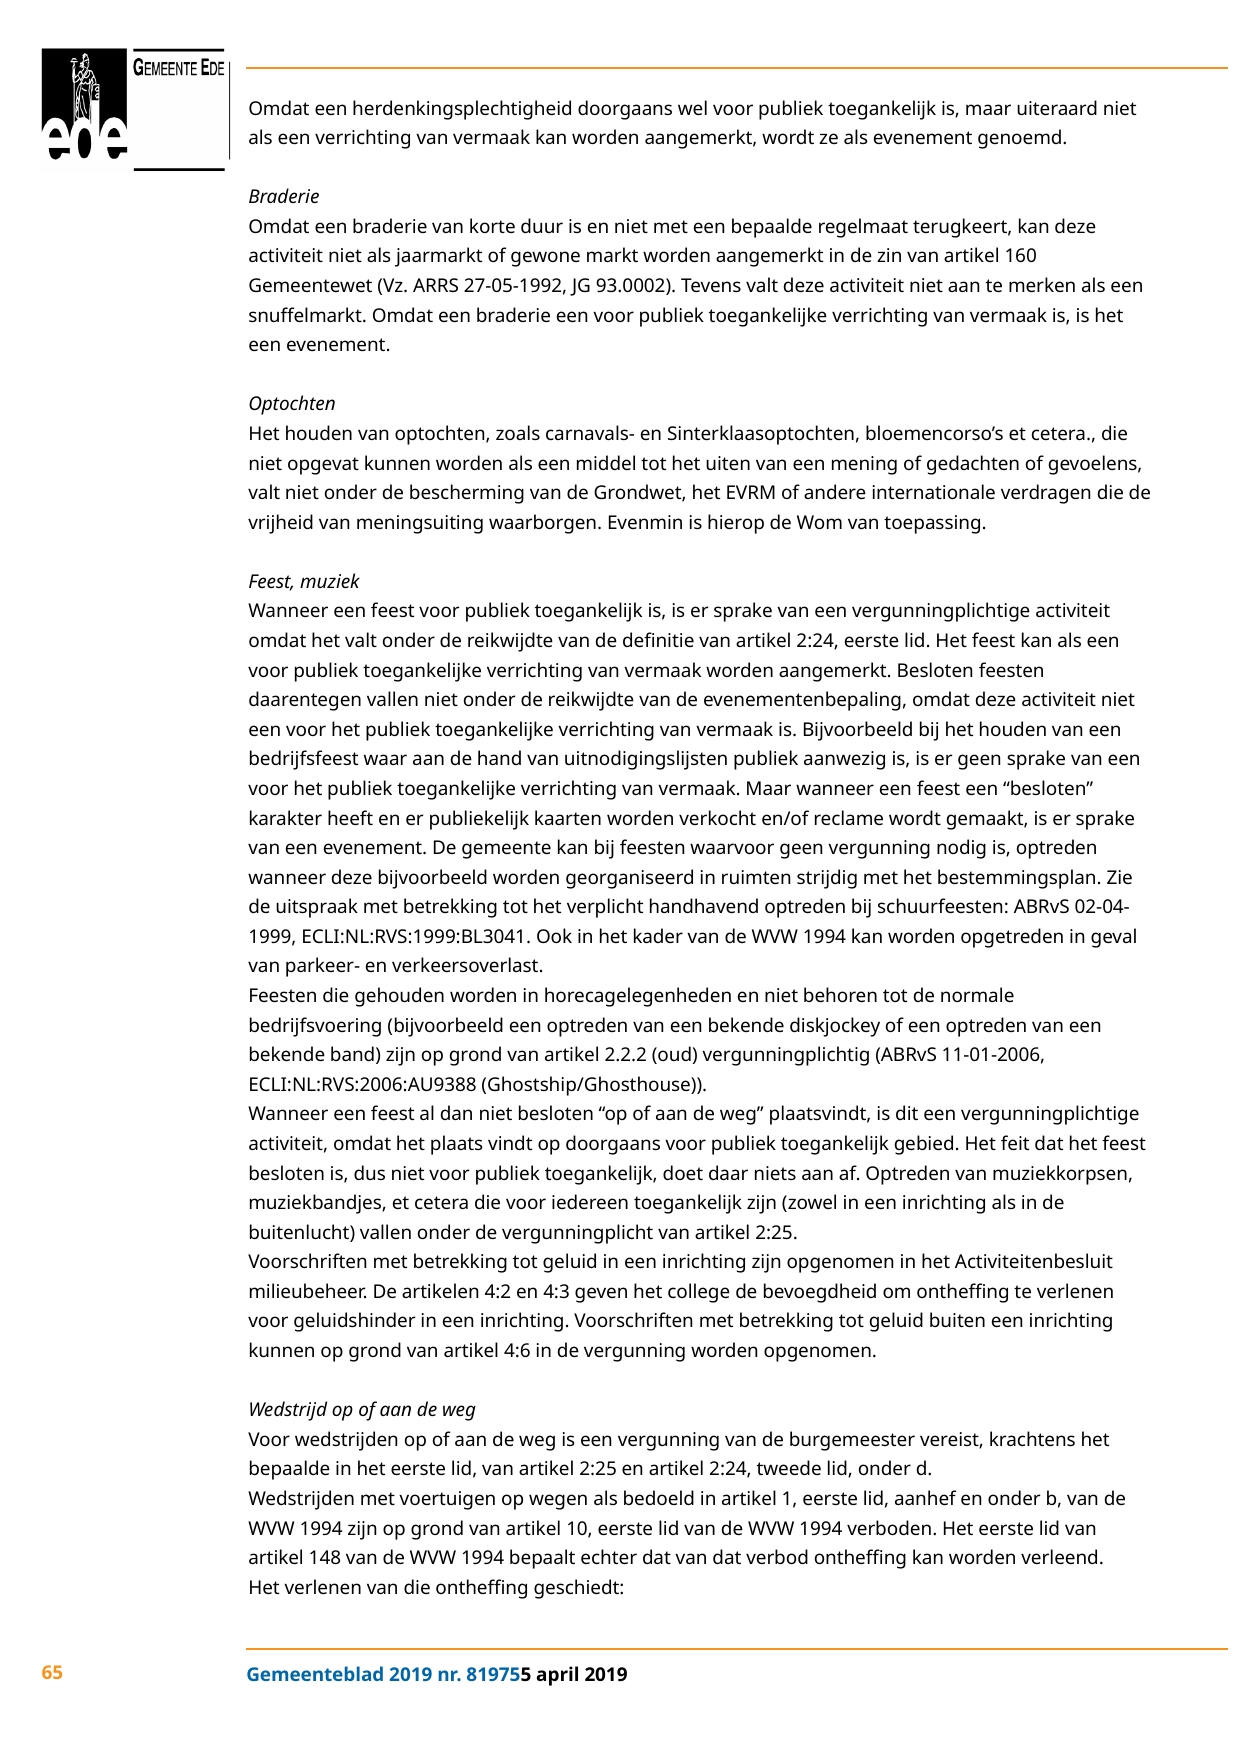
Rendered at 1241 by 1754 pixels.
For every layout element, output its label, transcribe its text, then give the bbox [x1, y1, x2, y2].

text Het houden van optochten, zoals carnavals- en Sinterklaasoptochten, bloemencorso’s et cetera., die niet opgevat kunnen worden als een middel tot het uiten van een mening of gedachten of gevoelens, valt niet onder de bescherming van de Grondwet, het EVRM of andere internationale verdragen die de vrijheid van meningsuiting waarborgen. Evenmin is hierop de Wom van toepassing. [248, 420, 1152, 535]
text Wedstrijden met voertuigen op wegen als bedoeld in artikel 1, eerste lid, aanhef en onder b, van de WVW 1994 zijn op grond van artikel 10, eerste lid van de WVW 1994 verboden. Het eerste lid van artikel 148 van de WVW 1994 bepaalt echter dat van dat verbod ontheffing kan worden verleend. [248, 1485, 1152, 1570]
picture [41, 47, 231, 172]
text Voor wedstrijden op of aan de weg is een vergunning van de burgemeester vereist, krachtens het bepaalde in het eerste lid, van artikel 2:25 en artikel 2:24, tweede lid, onder d. [248, 1426, 1152, 1481]
text Wanneer een feest al dan niet besloten “op of aan de weg” plaatsvindt, is dit een vergunningplichtige activiteit, omdat het plaats vindt op doorgaans voor publiek toegankelijk gebied. Het feit dat het feest besloten is, dus niet voor publiek toegankelijk, doet daar niets aan af. Optreden van muziekkorpsen, muziekbandjes, et cetera die voor iedereen toegankelijk zijn (zowel in een inrichting als in de buitenlucht) vallen onder de vergunningplicht van artikel 2:25. [248, 1101, 1152, 1245]
text Feest, muziek [248, 568, 1152, 594]
text Wanneer een feest voor publiek toegankelijk is, is er sprake van een vergunningplichtige activiteit omdat het valt onder de reikwijdte van de definitie van artikel 2:24, eerste lid. Het feest kan als een voor publiek toegankelijke verrichting van vermaak worden aangemerkt. Besloten feesten daarentegen vallen niet onder de reikwijdte van de evenementenbepaling, omdat deze activiteit niet een voor het publiek toegankelijke verrichting van vermaak is. Bijvoorbeeld bij het houden van een bedrijfsfeest waar aan de hand van uitnodigingslijsten publiek aanwezig is, is er geen sprake van een voor het publiek toegankelijke verrichting van vermaak. Maar wanneer een feest een “besloten” karakter heeft en er publiekelijk kaarten worden verkocht en/of reclame wordt gemaakt, is er sprake van een evenement. De gemeente kan bij feesten waarvoor geen vergunning nodig is, optreden wanneer deze bijvoorbeeld worden georganiseerd in ruimten strijdig met het bestemmingsplan. Zie de uitspraak met betrekking tot het verplicht handhavend optreden bij schuurfeesten: ABRvS 02-04-1999, ECLI:NL:RVS:1999:BL3041. Ook in het kader van de WVW 1994 kan worden opgetreden in geval van parkeer- en verkeersoverlast. [248, 598, 1152, 978]
text Omdat een braderie van korte duur is en niet met een bepaalde regelmaat terugkeert, kan deze activiteit niet als jaarmarkt of gewone markt worden aangemerkt in de zin van artikel 160 Gemeentewet (Vz. ARRS 27-05-1992, JG 93.0002). Tevens valt deze activiteit niet aan te merken als een snuffelmarkt. Omdat een braderie een voor publiek toegankelijke verrichting van vermaak is, is het een evenement. [248, 213, 1152, 357]
text Braderie [248, 183, 1152, 209]
text Omdat een herdenkingsplechtigheid doorgaans wel voor publiek toegankelijk is, maar uiteraard niet als een verrichting van vermaak kan worden aangemerkt, wordt ze als evenement genoemd. [248, 95, 1152, 150]
text Wedstrijd op of aan de weg [248, 1396, 1152, 1422]
text Voorschriften met betrekking tot geluid in een inrichting zijn opgenomen in het Activiteitenbesluit milieubeheer. De artikelen 4:2 en 4:3 geven het college de bevoegdheid om ontheffing te verlenen voor geluidshinder in een inrichting. Voorschriften met betrekking tot geluid buiten een inrichting kunnen op grond van artikel 4:6 in de vergunning worden opgenomen. [248, 1248, 1152, 1363]
text Optochten [248, 391, 1152, 416]
text Feesten die gehouden worden in horecagelegenheden en niet behoren tot de normale bedrijfsvoering (bijvoorbeeld een optreden van een bekende diskjockey of een optreden van een bekende band) zijn op grond van artikel 2.2.2 (oud) vergunningplichtig (ABRvS 11-01-2006, ECLI:NL:RVS:2006:AU9388 (Ghostship/Ghosthouse)). [248, 982, 1152, 1097]
text Het verlenen van die ontheffing geschiedt: [248, 1574, 1152, 1600]
